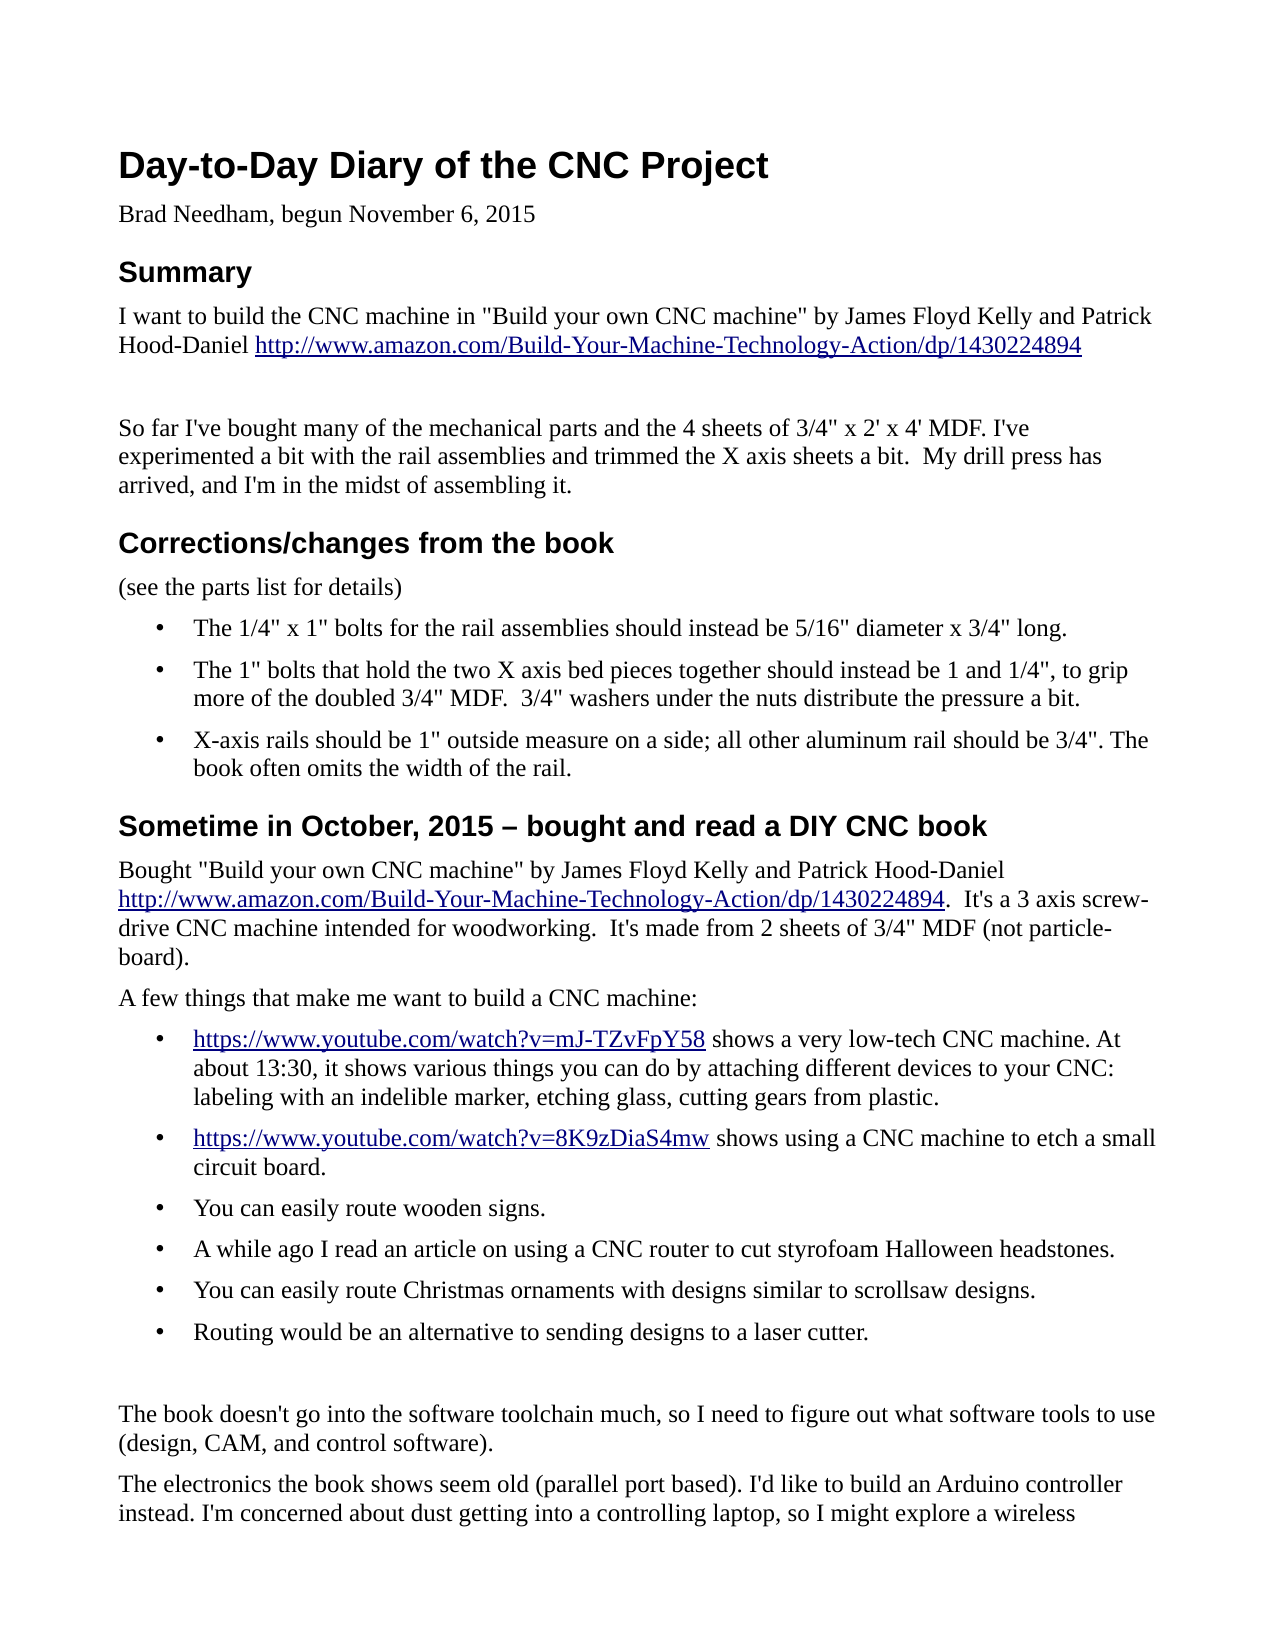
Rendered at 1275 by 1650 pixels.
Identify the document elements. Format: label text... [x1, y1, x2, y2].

subtitle Sometime in October, 2015 – bought and read a DIY CNC book [118, 809, 1157, 843]
list A while ago I read an article on using a CNC router to cut styrofoam Halloween headstones. [156, 1234, 1157, 1263]
text I want to build the CNC machine in "Build your own CNC machine" by James Floyd Kelly and Patrick Hood-Daniel http://www.amazon.com/Build-Your-Machine-Technology-Action/dp/1430224894 [118, 301, 1157, 359]
subtitle Summary [118, 255, 1157, 289]
list https://www.youtube.com/watch?v=mJ-TZvFpY58 shows a very low-tech CNC machine. At about 13:30, it shows various things you can do by attaching different devices to your CNC: labeling with an indelible marker, etching glass, cutting gears from plastic. [156, 1024, 1157, 1111]
list You can easily route wooden signs. [156, 1193, 1157, 1222]
text (see the parts list for details) [118, 572, 1157, 601]
text The electronics the book shows seem old (parallel port based). I'd like to build an Arduino controller instead. I'm concerned about dust getting into a controlling laptop, so I might explore a wireless [118, 1469, 1157, 1527]
list The 1" bolts that hold the two X axis bed pieces together should instead be 1 and 1/4", to grip more of the doubled 3/4" MDF. 3/4" washers under the nuts distribute the pressure a bit. [156, 655, 1157, 712]
text The book doesn't go into the software toolchain much, so I need to figure out what software tools to use (design, CAM, and control software). [118, 1399, 1157, 1457]
text A few things that make me want to build a CNC machine: [118, 983, 1157, 1012]
text So far I've bought many of the mechanical parts and the 4 sheets of 3/4" x 2' x 4' MDF. I've experimented a bit with the rail assemblies and trimmed the X axis sheets a bit. My drill press has arrived, and I'm in the midst of assembling it. [118, 413, 1157, 499]
text Bought "Build your own CNC machine" by James Floyd Kelly and Patrick Hood-Daniel http://www.amazon.com/Build-Your-Machine-Technology-Action/dp/1430224894. It's a 3 axis screw-drive CNC machine intended for woodworking. It's made from 2 sheets of 3/4" MDF (not particle-board). [118, 856, 1157, 971]
list https://www.youtube.com/watch?v=8K9zDiaS4mw shows using a CNC machine to etch a small circuit board. [156, 1123, 1157, 1181]
list You can easily route Christmas ornaments with designs similar to scrollsaw designs. [156, 1276, 1157, 1304]
text Brad Needham, begun November 6, 2015 [118, 199, 1157, 228]
list Routing would be an alternative to sending designs to a laser cutter. [156, 1317, 1157, 1346]
subtitle Day-to-Day Diary of the CNC Project [118, 143, 1157, 187]
list X-axis rails should be 1" outside measure on a side; all other aluminum rail should be 3/4". The book often omits the width of the rail. [156, 725, 1157, 782]
subtitle Corrections/changes from the book [118, 526, 1157, 560]
list The 1/4" x 1" bolts for the rail assemblies should instead be 5/16" diameter x 3/4" long. [156, 613, 1157, 642]
